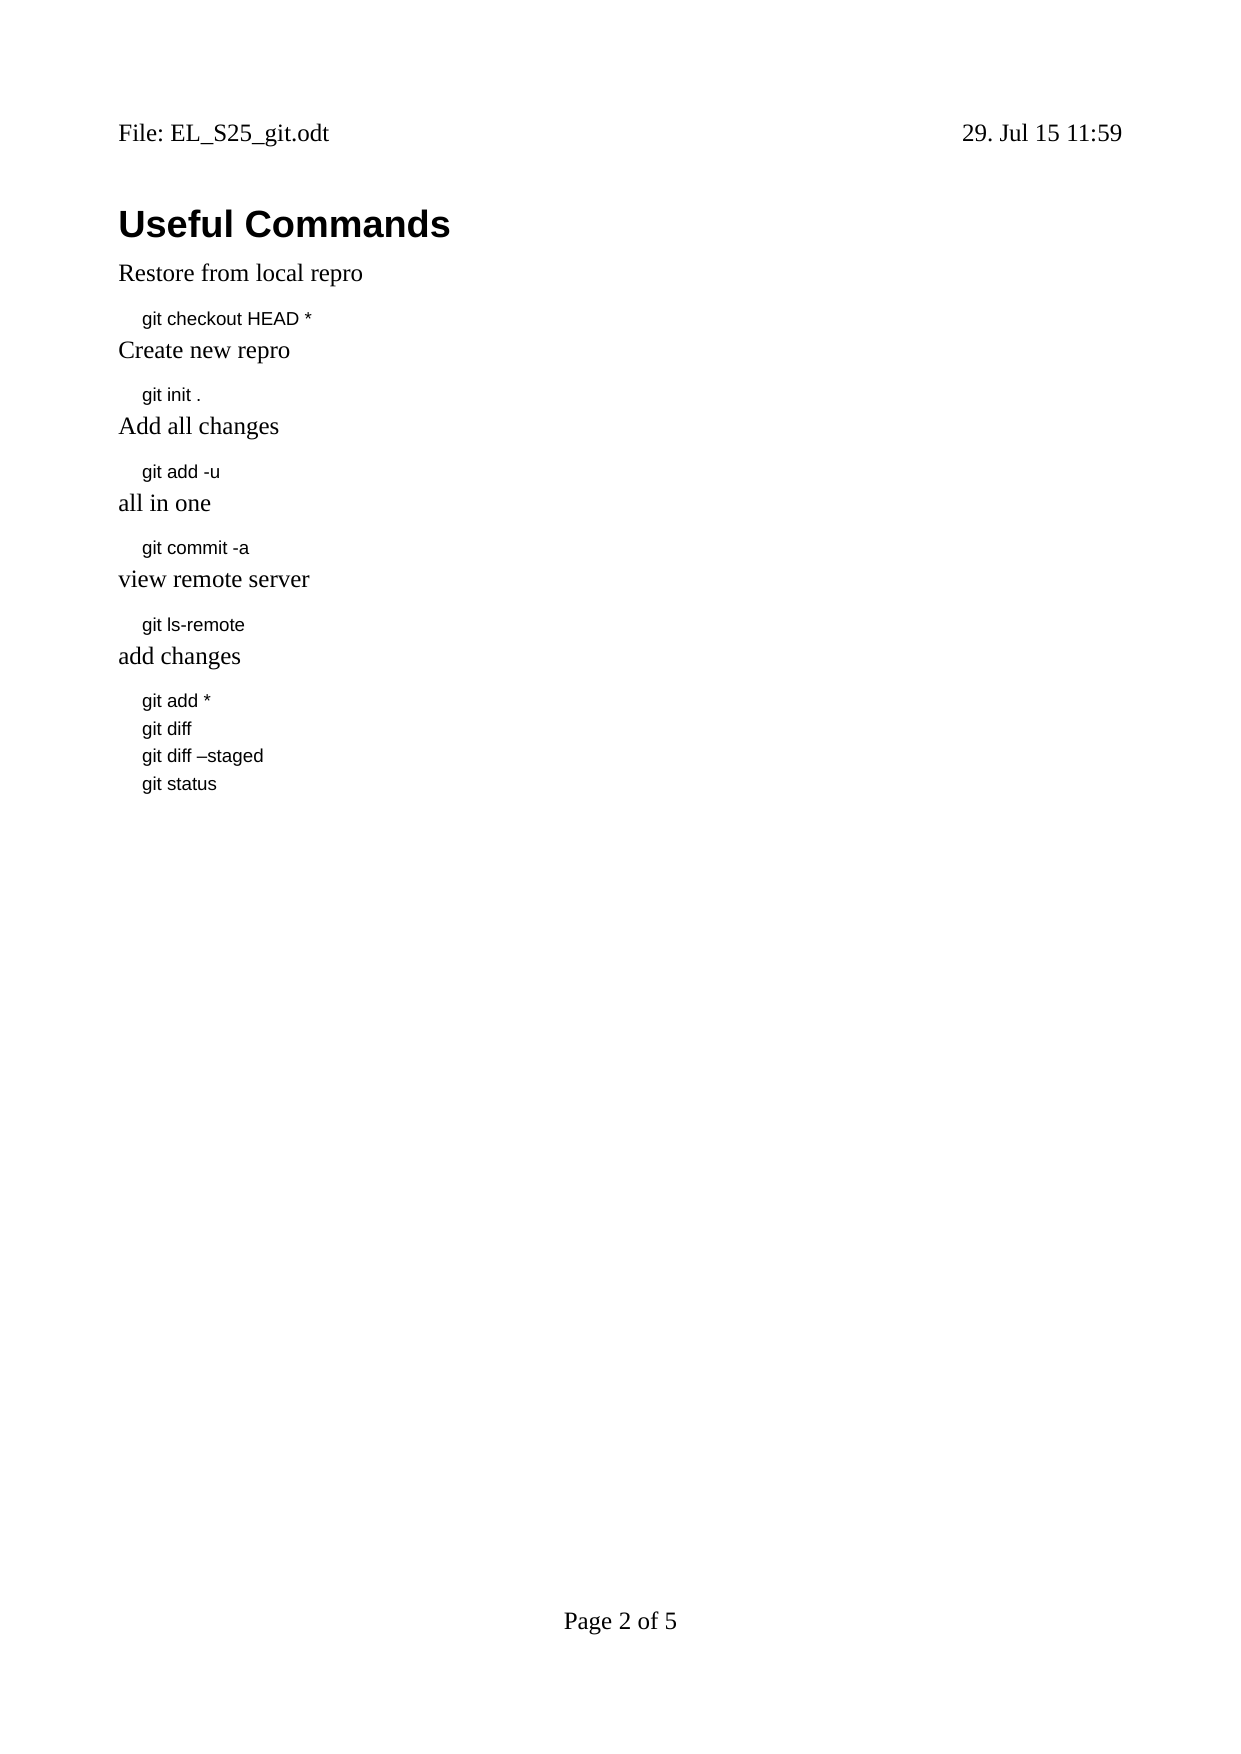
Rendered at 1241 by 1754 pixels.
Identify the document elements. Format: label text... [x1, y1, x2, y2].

text git add -u [142, 460, 1122, 482]
text git diff [142, 718, 1122, 739]
text git diff –staged [142, 745, 1122, 767]
text git init . [142, 384, 1122, 405]
text git ls-remote [142, 613, 1122, 635]
text git checkout HEAD * [142, 307, 1122, 329]
subtitle Useful Commands [118, 202, 1122, 246]
text git status [142, 773, 1122, 794]
text git add * [142, 690, 1122, 712]
text all in one [118, 488, 1122, 517]
text git commit -a [142, 537, 1122, 558]
text view remote server [118, 564, 1122, 593]
text Restore from local repro [118, 258, 1122, 287]
text Add all changes [118, 411, 1122, 440]
text Create new repro [118, 335, 1122, 363]
text add changes [118, 641, 1122, 670]
